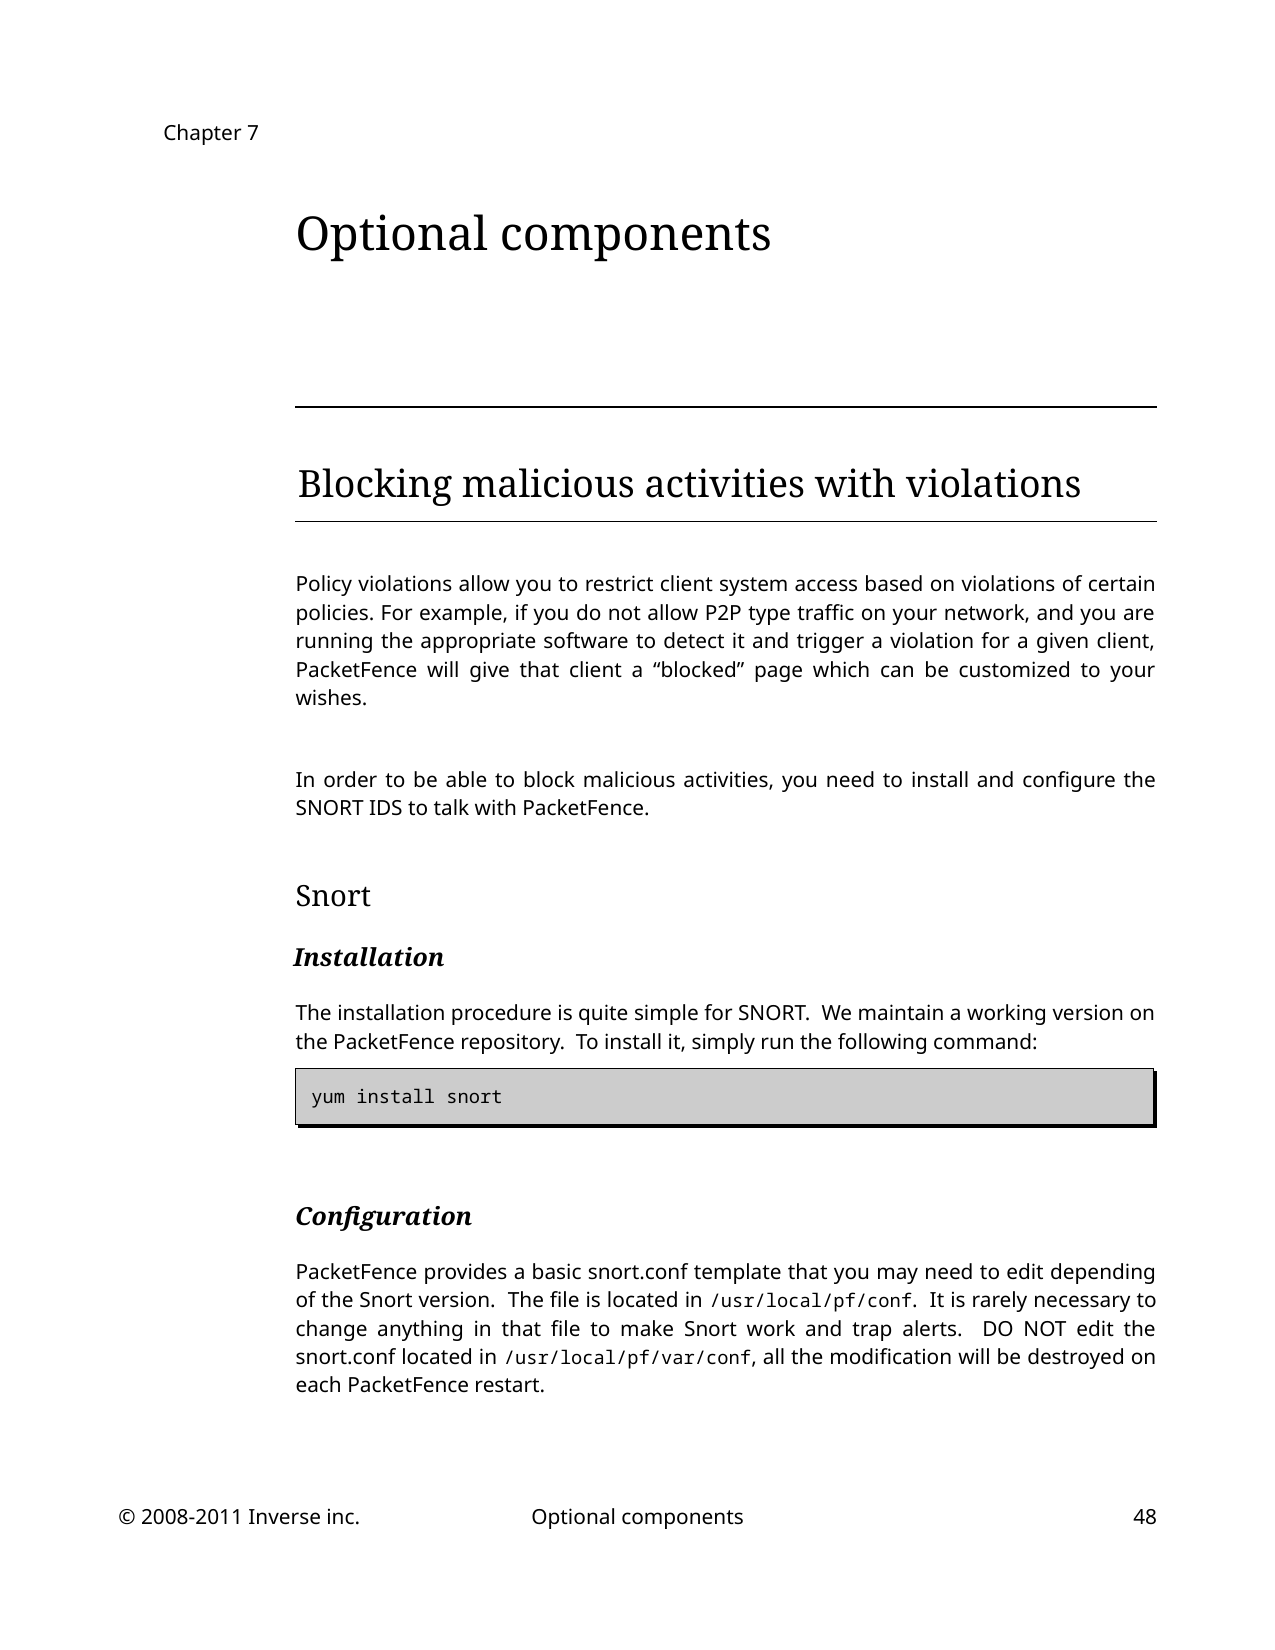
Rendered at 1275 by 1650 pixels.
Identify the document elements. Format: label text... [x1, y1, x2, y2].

text In order to be able to block malicious activities, you need to install and configure the SNORT IDS to talk with PacketFence. [295, 765, 1157, 822]
subtitle Blocking malicious activities with violations [295, 458, 1157, 521]
subtitle Optional components [295, 201, 1157, 406]
text Policy violations allow you to restrict client system access based on violations of certain policies. For example, if you do not allow P2P type traffic on your network, and you are running the appropriate software to detect it and trigger a violation for a given client, PacketFence will give that client a “blocked” page which can be customized to your wishes. [295, 569, 1157, 712]
text PacketFence provides a basic snort.conf template that you may need to edit depending of the Snort version. The file is located in /usr/local/pf/conf. It is rarely necessary to change anything in that file to make Snort work and trap alerts. DO NOT edit the snort.conf located in /usr/local/pf/var/conf, all the modification will be destroyed on each PacketFence restart. [295, 1257, 1157, 1399]
text The installation procedure is quite simple for SNORT. We maintain a working version on the PacketFence repository. To install it, simply run the following command: [295, 998, 1157, 1055]
subtitle Configuration [257, 1198, 1157, 1232]
text yum install snort [296, 1069, 1153, 1124]
subtitle Snort [295, 875, 1157, 915]
subtitle Installation [256, 940, 1157, 974]
